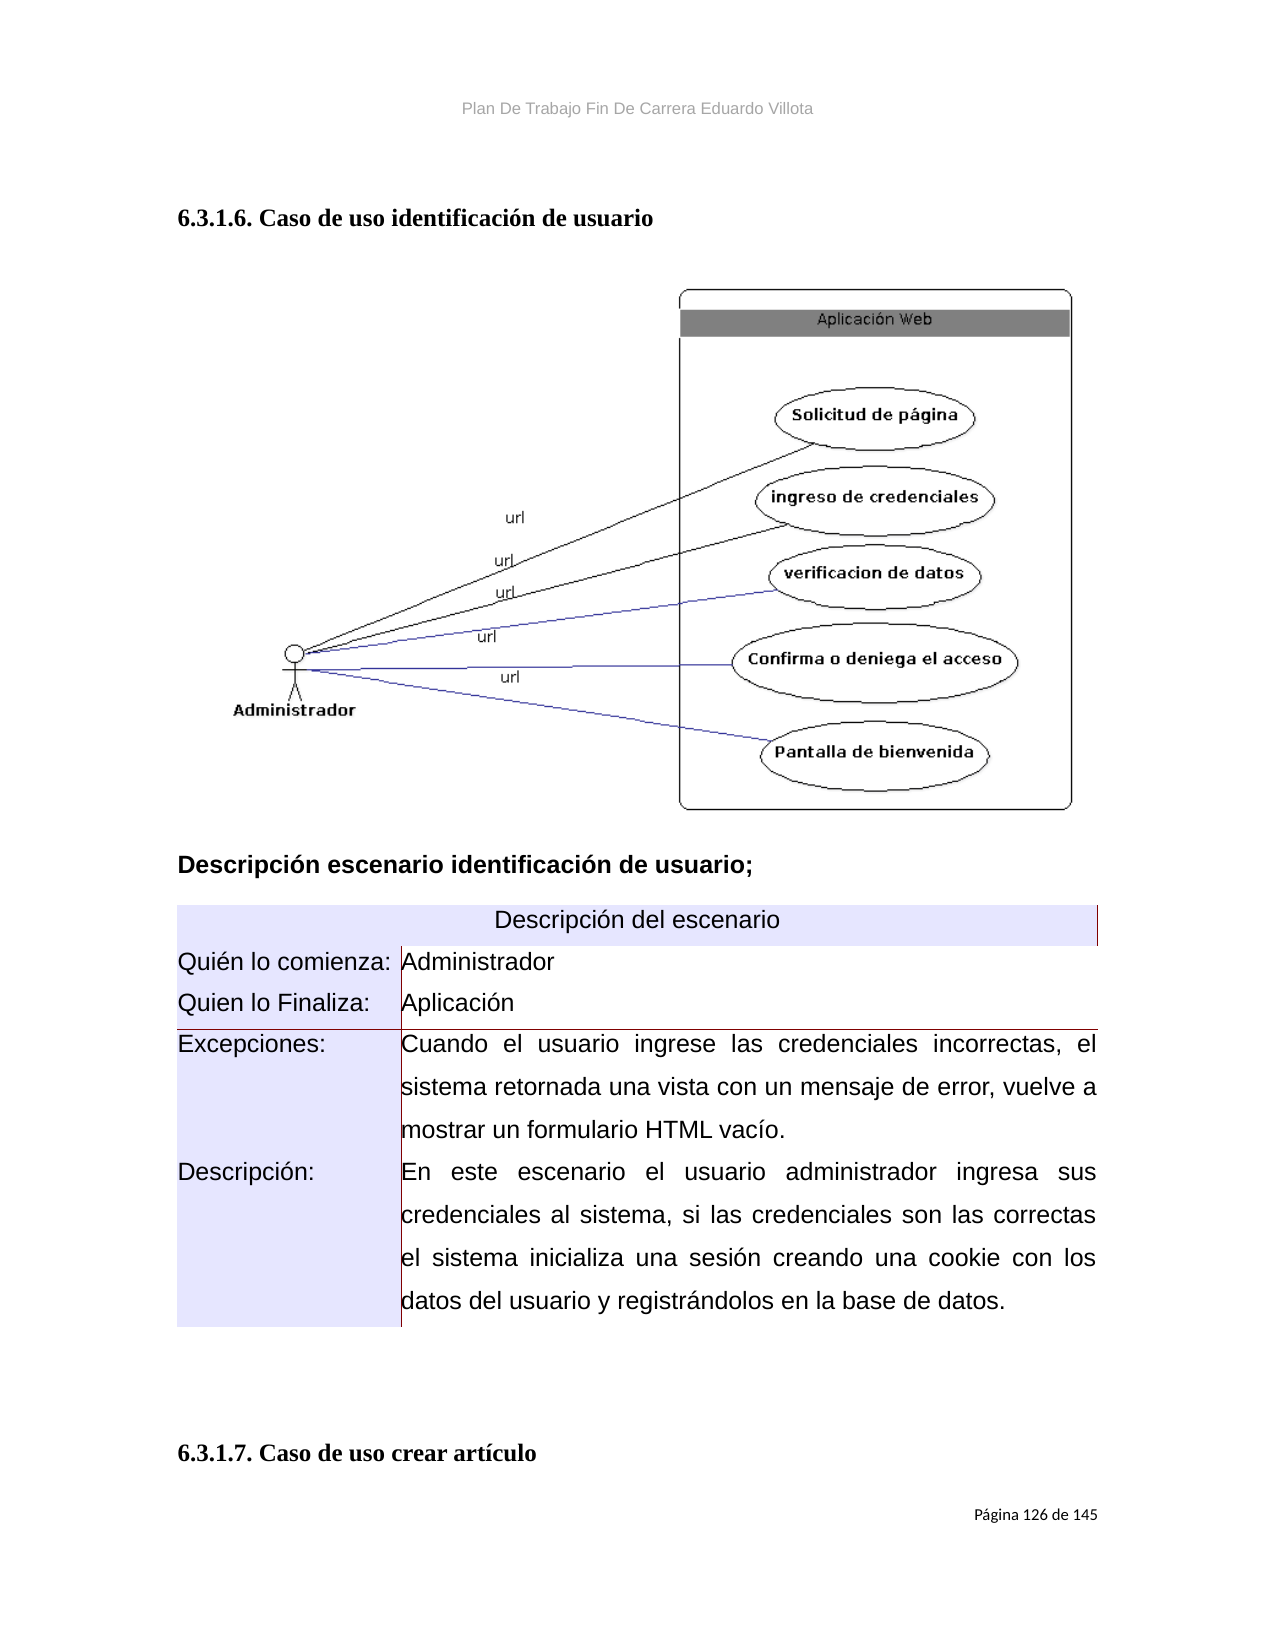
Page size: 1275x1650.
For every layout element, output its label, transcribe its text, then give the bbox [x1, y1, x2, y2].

table_header Descripción del escenario [177, 905, 1097, 946]
table_cell Quién lo comienza: [177, 946, 401, 988]
table_cell Descripción: [177, 1157, 401, 1327]
picture [177, 267, 1098, 836]
text Descripción escenario identificación de usuario; [177, 836, 1098, 878]
table_cell Aplicación [402, 988, 1097, 1029]
table_cell En este escenario el usuario administrador ingresa sus credenciales al sistema, si las credenciales son las correctas el sistema inicializa una sesión creando una cookie con los datos del usuario y registrándolos en la base de datos. [402, 1157, 1097, 1327]
text 6.3.1.7. Caso de uso crear artículo [177, 1438, 1098, 1467]
table_cell Cuando el usuario ingrese las credenciales incorrectas, el sistema retornada una vista con un mensaje de error, vuelve a mostrar un formulario HTML vacío. [402, 1030, 1097, 1157]
table_cell Administrador [402, 946, 1097, 988]
text 6.3.1.6. Caso de uso identificación de usuario [177, 203, 1098, 232]
table_cell Excepciones: [177, 1030, 401, 1157]
table_cell Quien lo Finaliza: [177, 988, 401, 1029]
